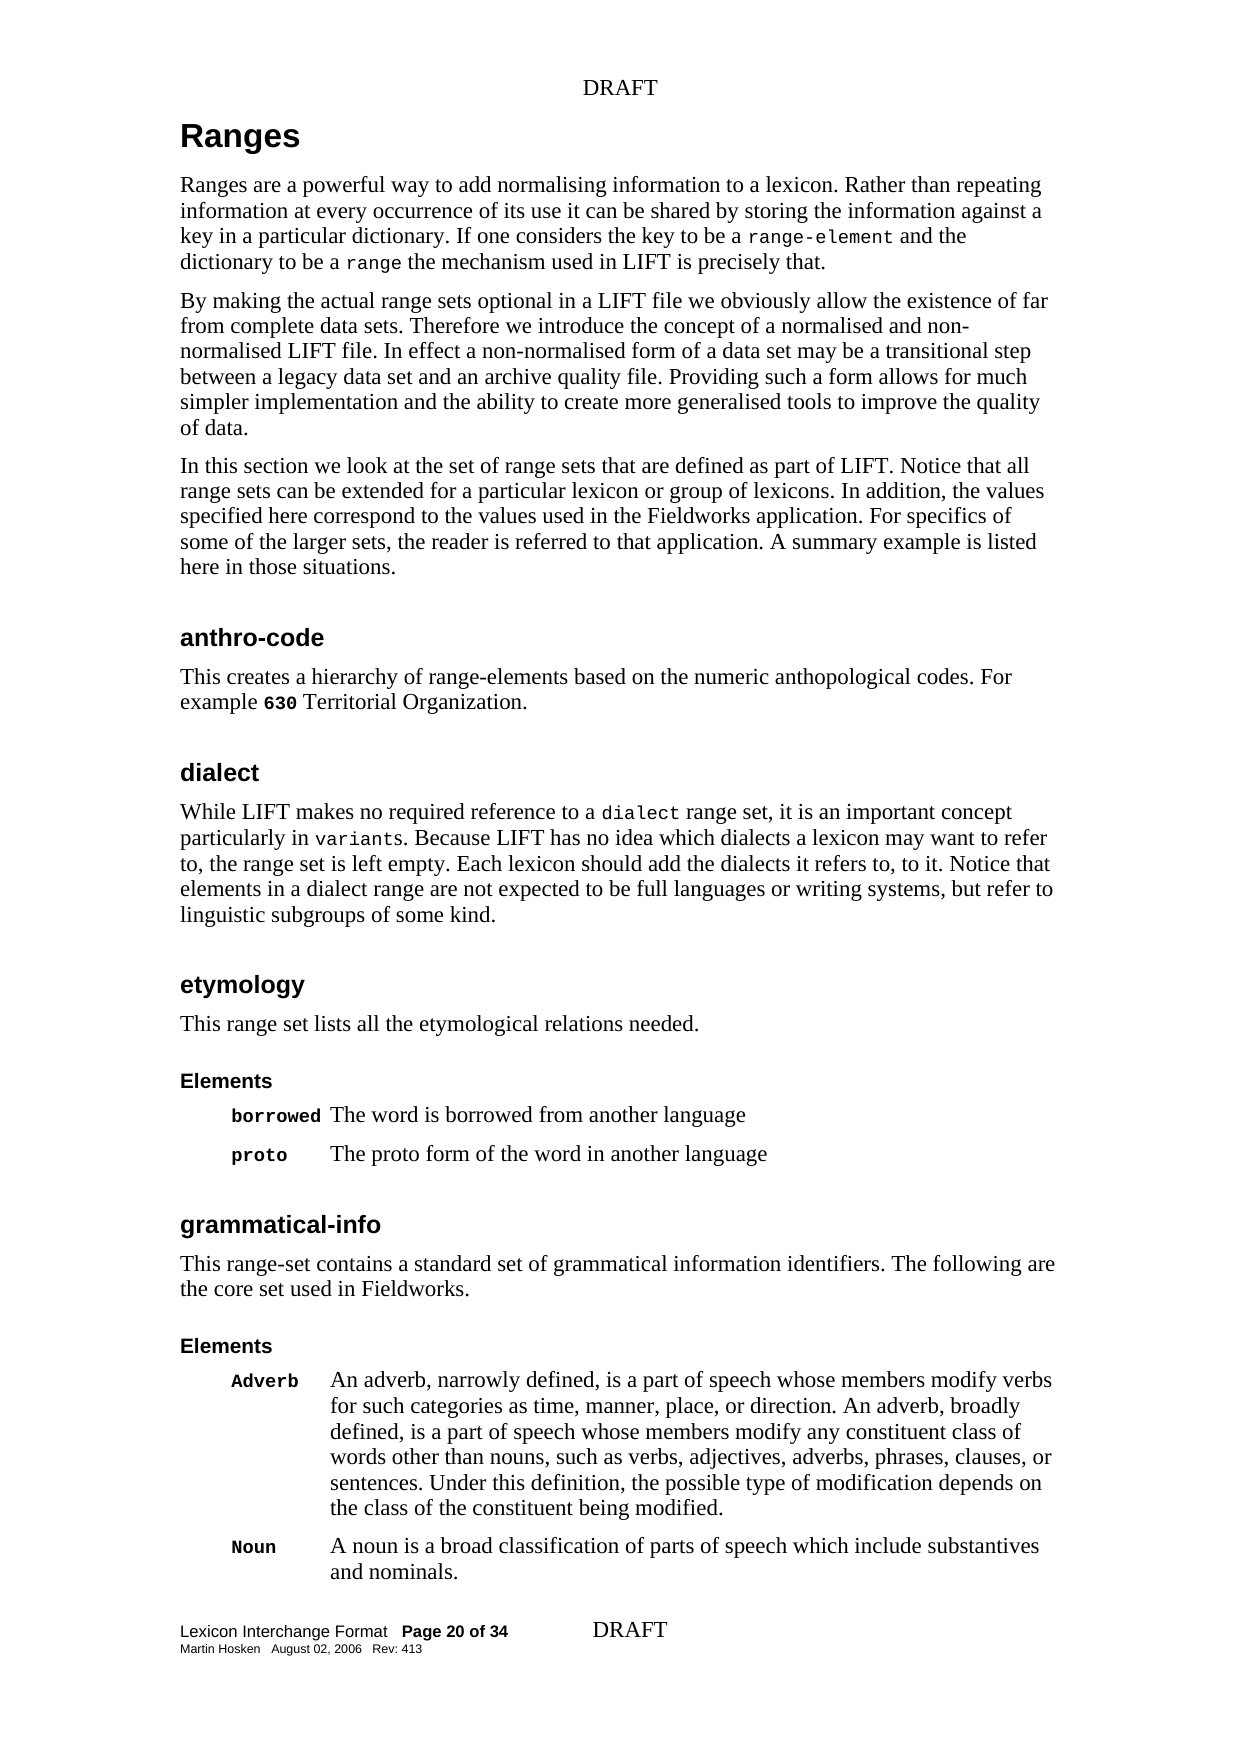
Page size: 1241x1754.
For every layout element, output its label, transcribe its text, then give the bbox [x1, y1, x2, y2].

subtitle dialect [180, 759, 1061, 787]
text By making the actual range sets optional in a LIFT file we obviously allow the existence of far from complete data sets. Therefore we introduce the concept of a normalised and non-normalised LIFT file. In effect a non-normalised form of a data set may be a transitional step between a legacy data set and an archive quality file. Providing such a form allows for much simpler implementation and the ability to create more generalised tools to improve the quality of data. [180, 288, 1061, 440]
subtitle grammatical-info [180, 1211, 1061, 1239]
text While LIFT makes no required reference to a dialect range set, it is an important concept particularly in variants. Because LIFT has no idea which dialects a lexicon may want to refer to, the range set is left empty. Each lexicon should add the dialects it refers to, to it. Notice that elements in a dialect range are not expected to be full languages or writing systems, but refer to linguistic subgroups of some kind. [180, 799, 1061, 927]
text This range-set contains a standard set of grammatical information identifiers. The following are the core set used in Fieldworks. [180, 1251, 1061, 1302]
text This creates a hierarchy of range-elements based on the numeric anthopological codes. For example 630 Territorial Organization. [180, 664, 1061, 715]
text Ranges are a powerful way to add normalising information to a lexicon. Rather than repeating information at every occurrence of its use it can be shared by storing the information against a key in a particular dictionary. If one considers the key to be a range-element and the dictionary to be a range the mechanism used in LIFT is precisely that. [180, 172, 1061, 275]
text borrowed The word is borrowed from another language [231, 1102, 1061, 1128]
text In this section we look at the set of range sets that are defined as part of LIFT. Notice that all range sets can be extended for a particular lexicon or group of lexicons. In addition, the values specified here correspond to the values used in the Fieldworks application. For specifics of some of the larger sets, the reader is referred to that application. A summary example is listed here in those situations. [180, 453, 1061, 580]
subtitle Elements [180, 1335, 1061, 1358]
subtitle anthro-code [180, 624, 1061, 652]
text proto The proto form of the word in another language [231, 1141, 1061, 1167]
subtitle etymology [180, 971, 1061, 999]
text Noun A noun is a broad classification of parts of speech which include substantives and nominals. [231, 1533, 1061, 1584]
text This range set lists all the etymological relations needed. [180, 1011, 1061, 1037]
text Adverb An adverb, narrowly defined, is a part of speech whose members modify verbs for such categories as time, manner, place, or direction. An adverb, broadly defined, is a part of speech whose members modify any constituent class of words other than nouns, such as verbs, adjectives, adverbs, phrases, clauses, or sentences. Under this definition, the possible type of modification depends on the class of the constituent being modified. [231, 1367, 1061, 1520]
subtitle Elements [180, 1070, 1061, 1093]
subtitle Ranges [180, 117, 1061, 154]
